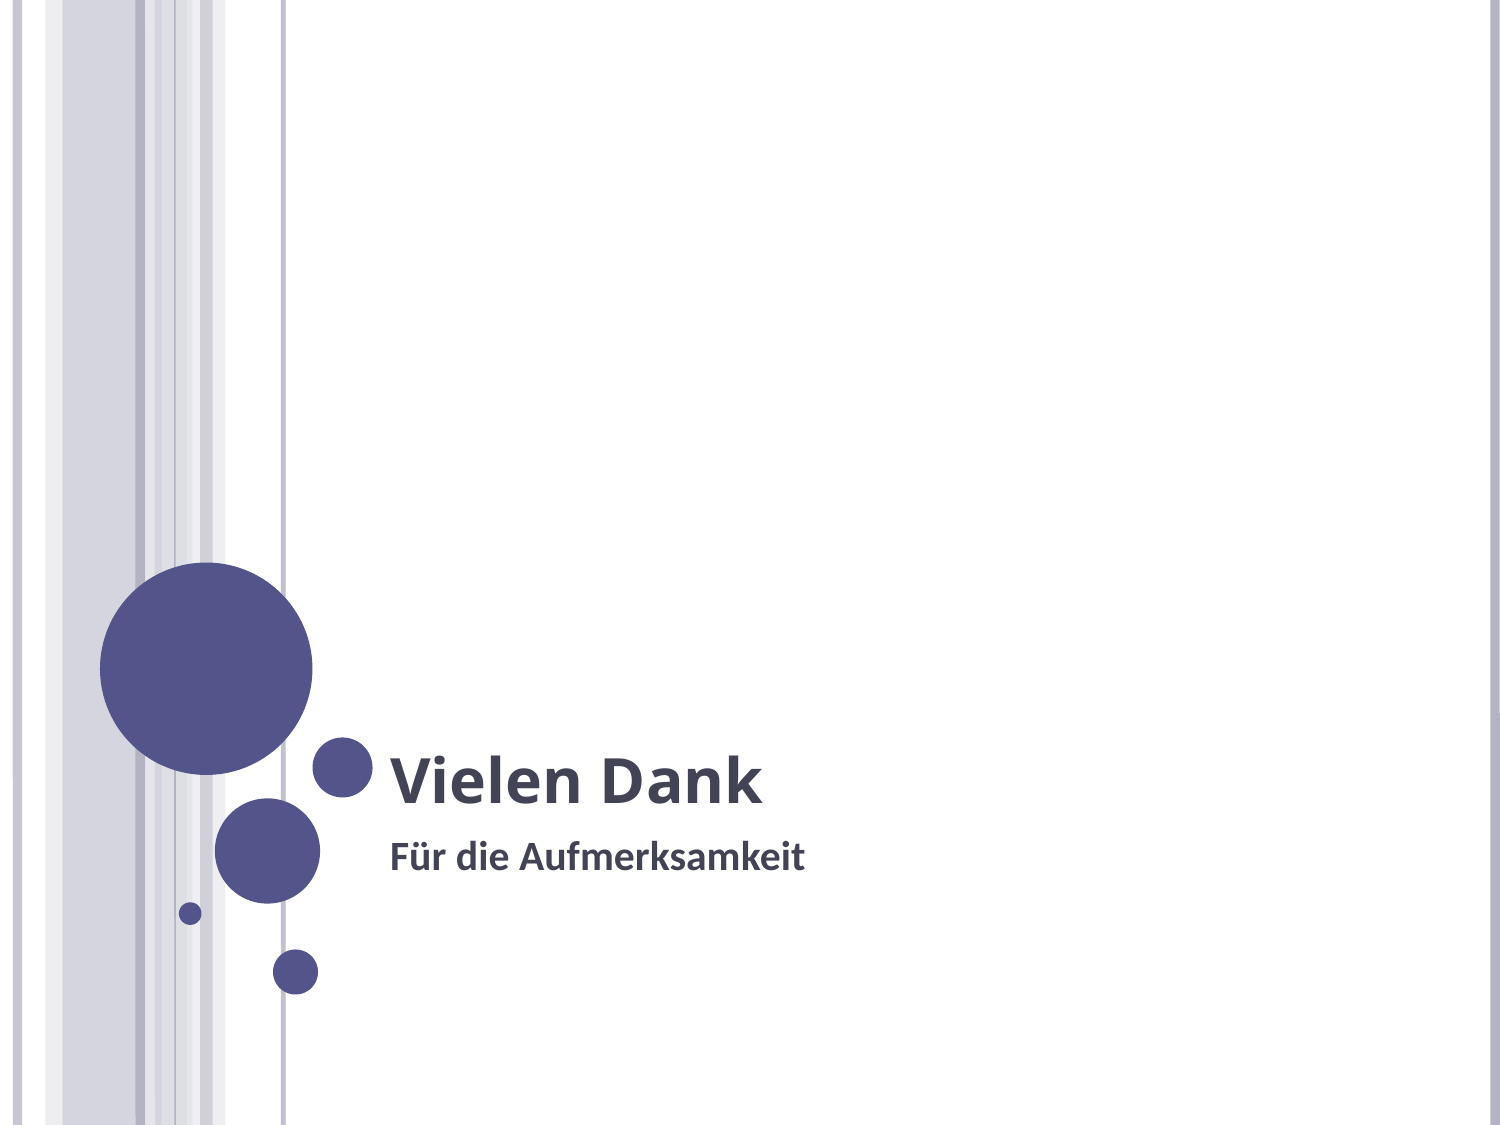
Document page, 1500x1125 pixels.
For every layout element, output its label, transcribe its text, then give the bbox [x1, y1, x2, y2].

subtitle Für die Aufmerksamkeit [375, 820, 1388, 1046]
title Vielen Dank [375, 512, 1388, 820]
